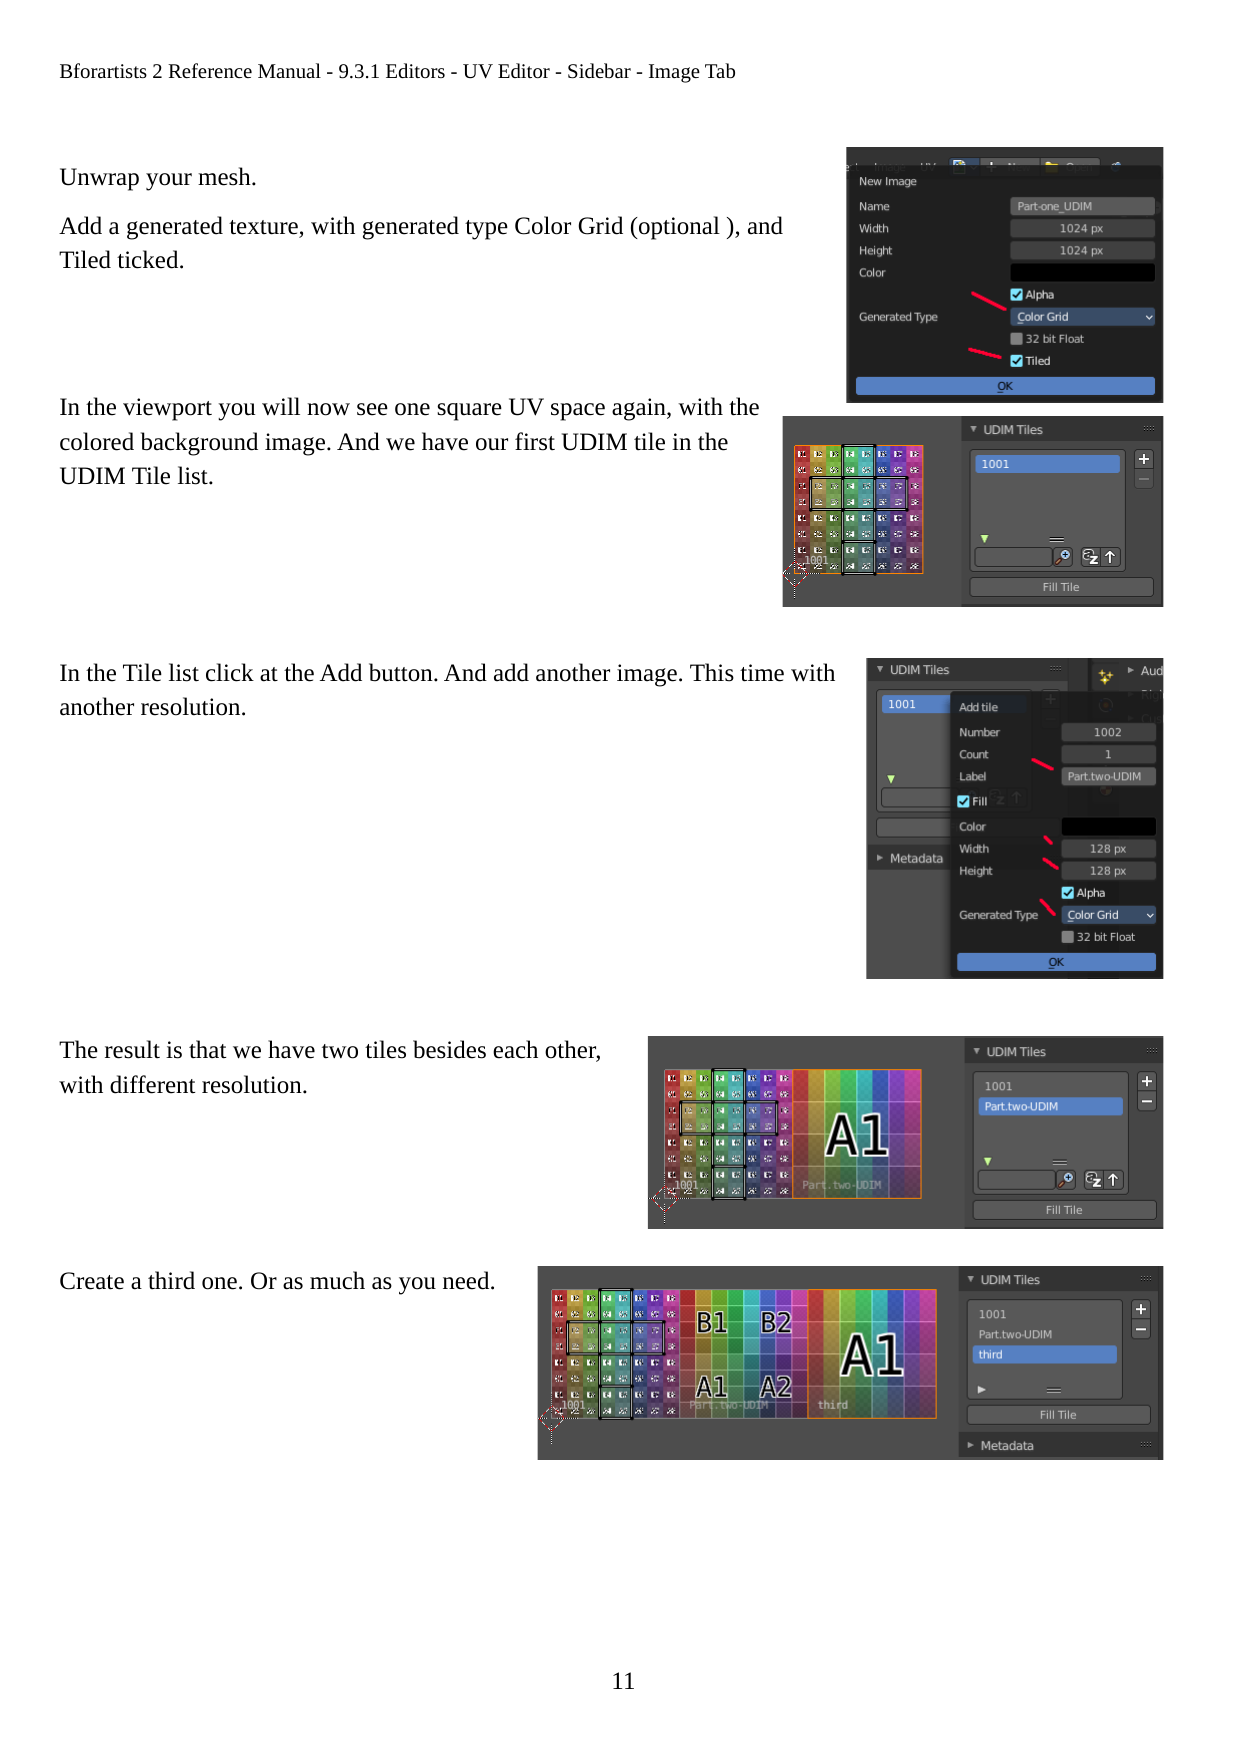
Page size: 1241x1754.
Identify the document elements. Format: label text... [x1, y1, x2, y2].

picture [846, 147, 1164, 403]
picture [647, 1036, 1164, 1229]
picture [537, 1266, 1164, 1460]
text The result is that we have two tiles besides each other, with different resolution. [59, 1036, 647, 1099]
text [1164, 162, 1181, 190]
text Add a generated texture, with generated type Color Grid (optional ), and Tiled ticked. [59, 211, 846, 274]
text In the Tile list click at the Add button. And add another image. This time with another resolution. [59, 658, 866, 721]
text Unwrap your mesh. [59, 162, 846, 190]
text In the viewport you will now see one square UV space again, with the colored background image. And we have our first UDIM tile in the UDIM Tile list. [59, 392, 1181, 490]
text Create a third one. Or as much as you need. [59, 1266, 537, 1295]
picture [866, 658, 1164, 979]
picture [782, 416, 1164, 607]
